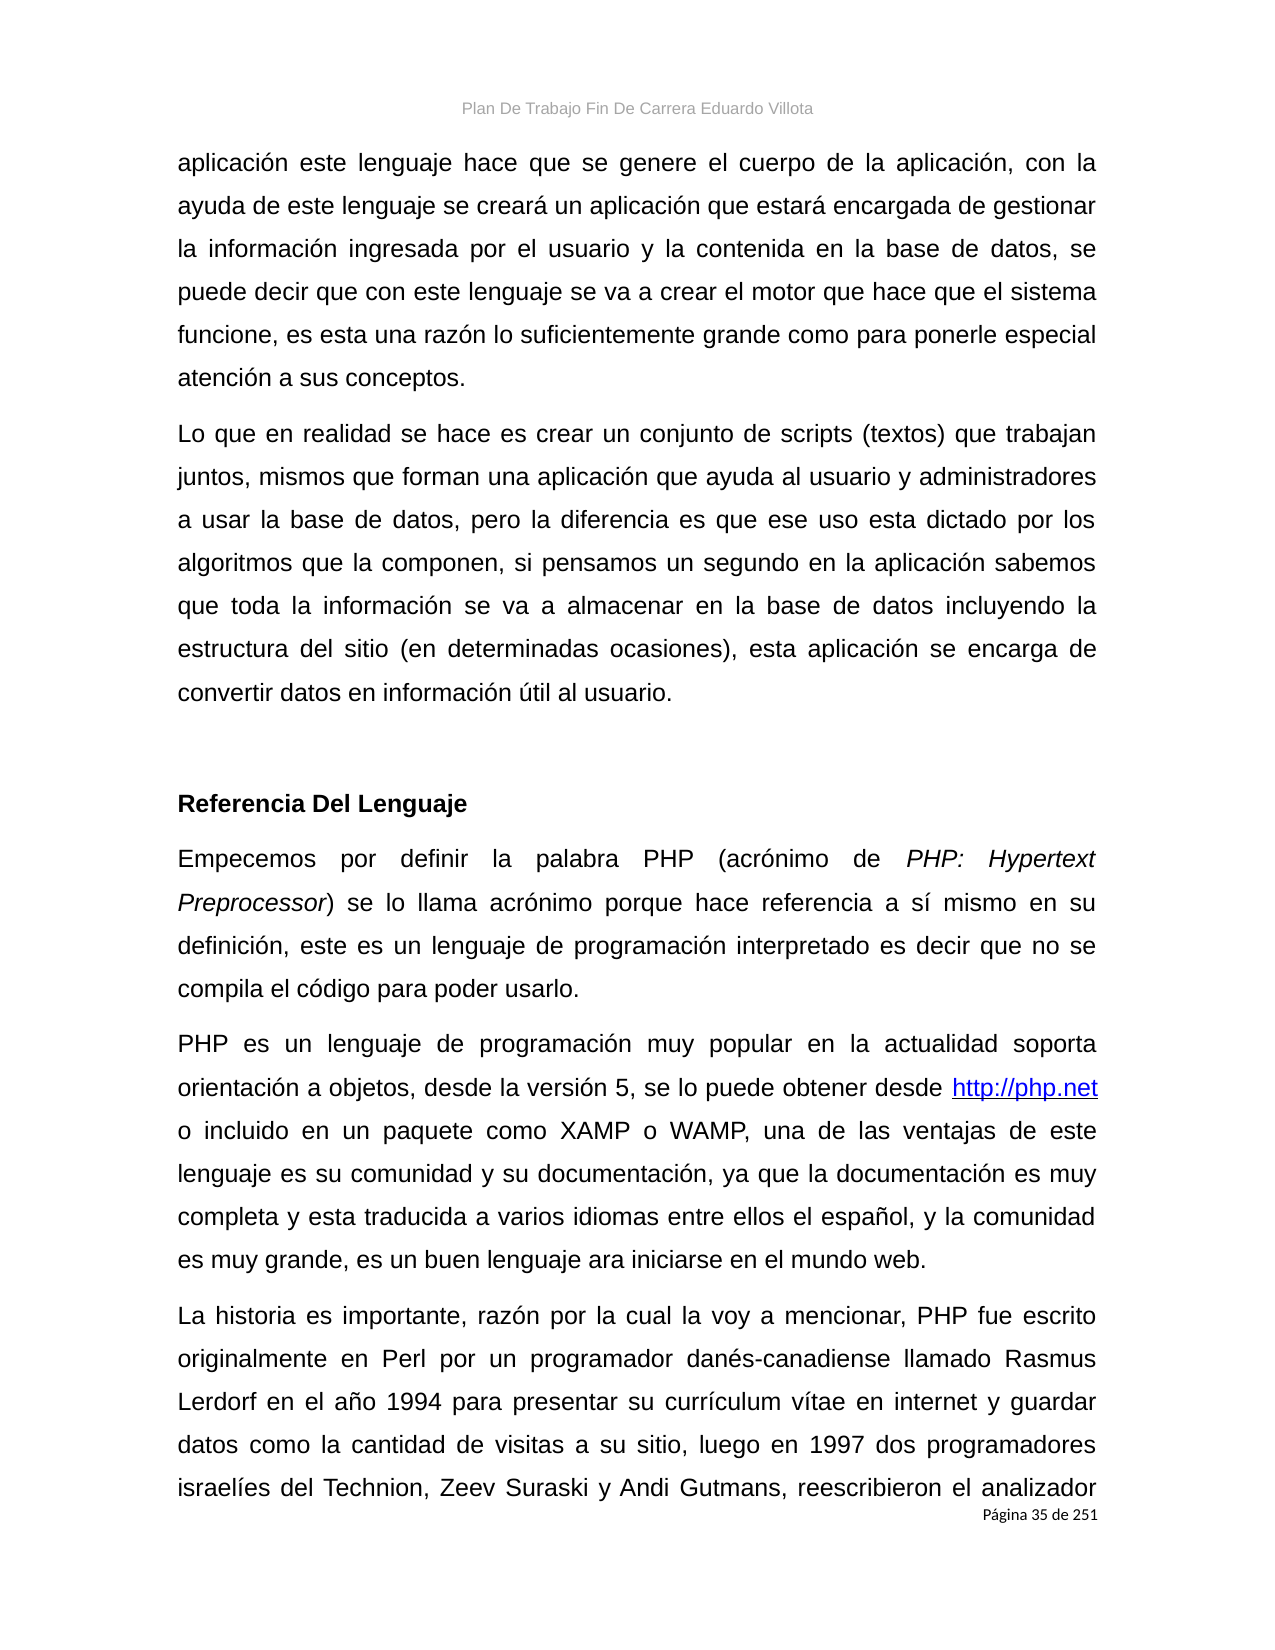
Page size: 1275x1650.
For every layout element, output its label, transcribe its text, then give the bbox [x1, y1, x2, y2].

text Empecemos por definir la palabra PHP (acrónimo de PHP: Hypertext Preprocessor) se lo llama acrónimo porque hace referencia a sí mismo en su definición, este es un lenguaje de programación interpretado es decir que no se compila el código para poder usarlo. [177, 844, 1098, 1003]
text PHP es un lenguaje de programación muy popular en la actualidad soporta orientación a objetos, desde la versión 5, se lo puede obtener desde http://php.net o incluido en un paquete como XAMP o WAMP, una de las ventajas de este lenguaje es su comunidad y su documentación, ya que la documentación es muy completa y esta traducida a varios idiomas entre ellos el español, y la comunidad es muy grande, es un buen lenguaje ara iniciarse en el mundo web. [177, 1029, 1098, 1274]
text aplicación este lenguaje hace que se genere el cuerpo de la aplicación, con la ayuda de este lenguaje se creará un aplicación que estará encargada de gestionar la información ingresada por el usuario y la contenida en la base de datos, se puede decir que con este lenguaje se va a crear el motor que hace que el sistema funcione, es esta una razón lo suficientemente grande como para ponerle especial atención a sus conceptos. [177, 148, 1098, 392]
text Lo que en realidad se hace es crear un conjunto de scripts (textos) que trabajan juntos, mismos que forman una aplicación que ayuda al usuario y administradores a usar la base de datos, pero la diferencia es que ese uso esta dictado por los algoritmos que la componen, si pensamos un segundo en la aplicación sabemos que toda la información se va a almacenar en la base de datos incluyendo la estructura del sitio (en determinadas ocasiones), esta aplicación se encarga de convertir datos en información útil al usuario. [177, 419, 1098, 706]
text La historia es importante, razón por la cual la voy a mencionar, PHP fue escrito originalmente en Perl por un programador danés-canadiense llamado Rasmus Lerdorf en el año 1994 para presentar su currículum vítae en internet y guardar datos como la cantidad de visitas a su sitio, luego en 1997 dos programadores israelíes del Technion, Zeev Suraski y Andi Gutmans, reescribieron el analizador [177, 1301, 1098, 1502]
text Referencia Del Lenguaje [177, 789, 1098, 818]
